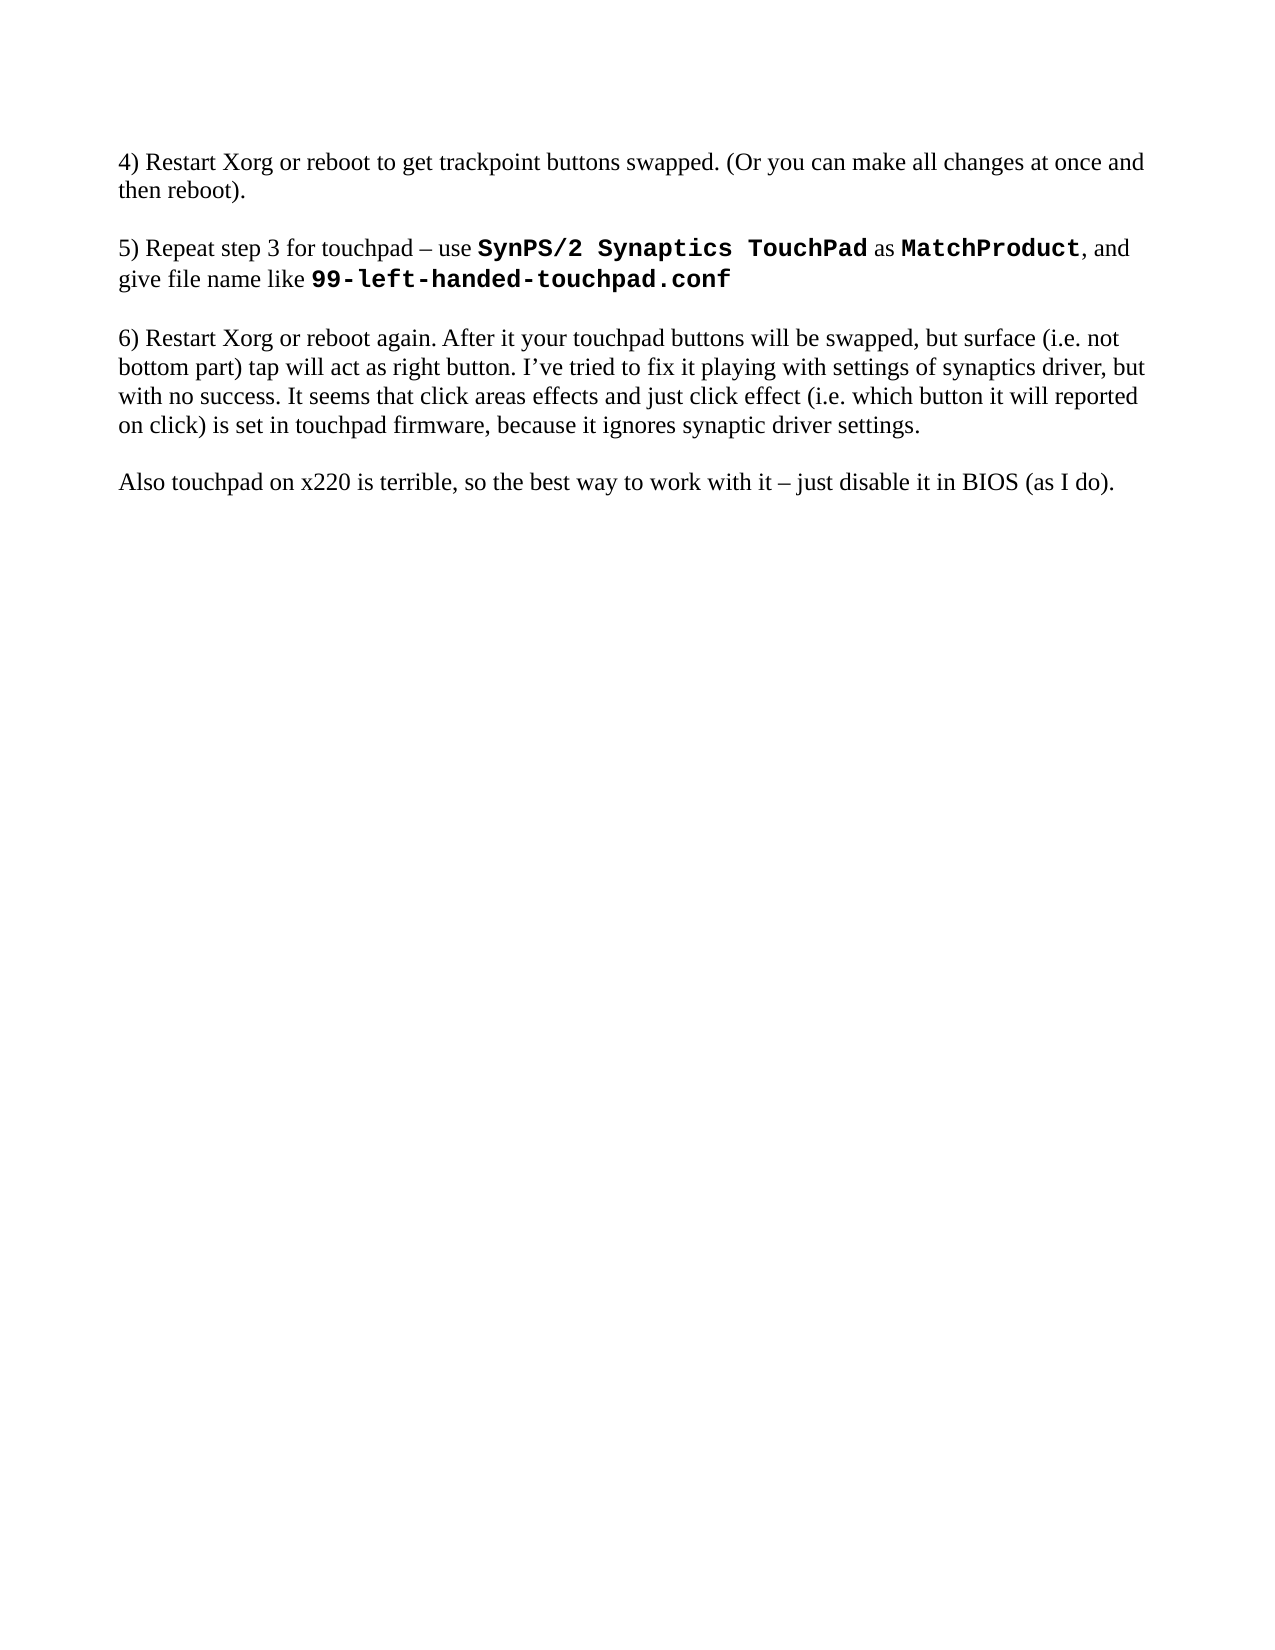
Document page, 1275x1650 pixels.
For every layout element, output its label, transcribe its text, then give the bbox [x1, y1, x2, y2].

text 4) Restart Xorg or reboot to get trackpoint buttons swapped. (Or you can make all changes at once and then reboot). [118, 147, 1157, 204]
text 6) Restart Xorg or reboot again. After it your touchpad buttons will be swapped, but surface (i.e. not bottom part) tap will act as right button. I’ve tried to fix it playing with settings of synaptics driver, but with no success. It seems that click areas effects and just click effect (i.e. which button it will reported on click) is set in touchpad firmware, because it ignores synaptic driver settings. [118, 323, 1157, 438]
text 5) Repeat step 3 for touchpad – use SynPS/2 Synaptics TouchPad as MatchProduct, and give file name like 99-left-handed-touchpad.conf [118, 233, 1157, 295]
text Also touchpad on x220 is terrible, so the best way to work with it – just disable it in BIOS (as I do). [118, 467, 1157, 496]
